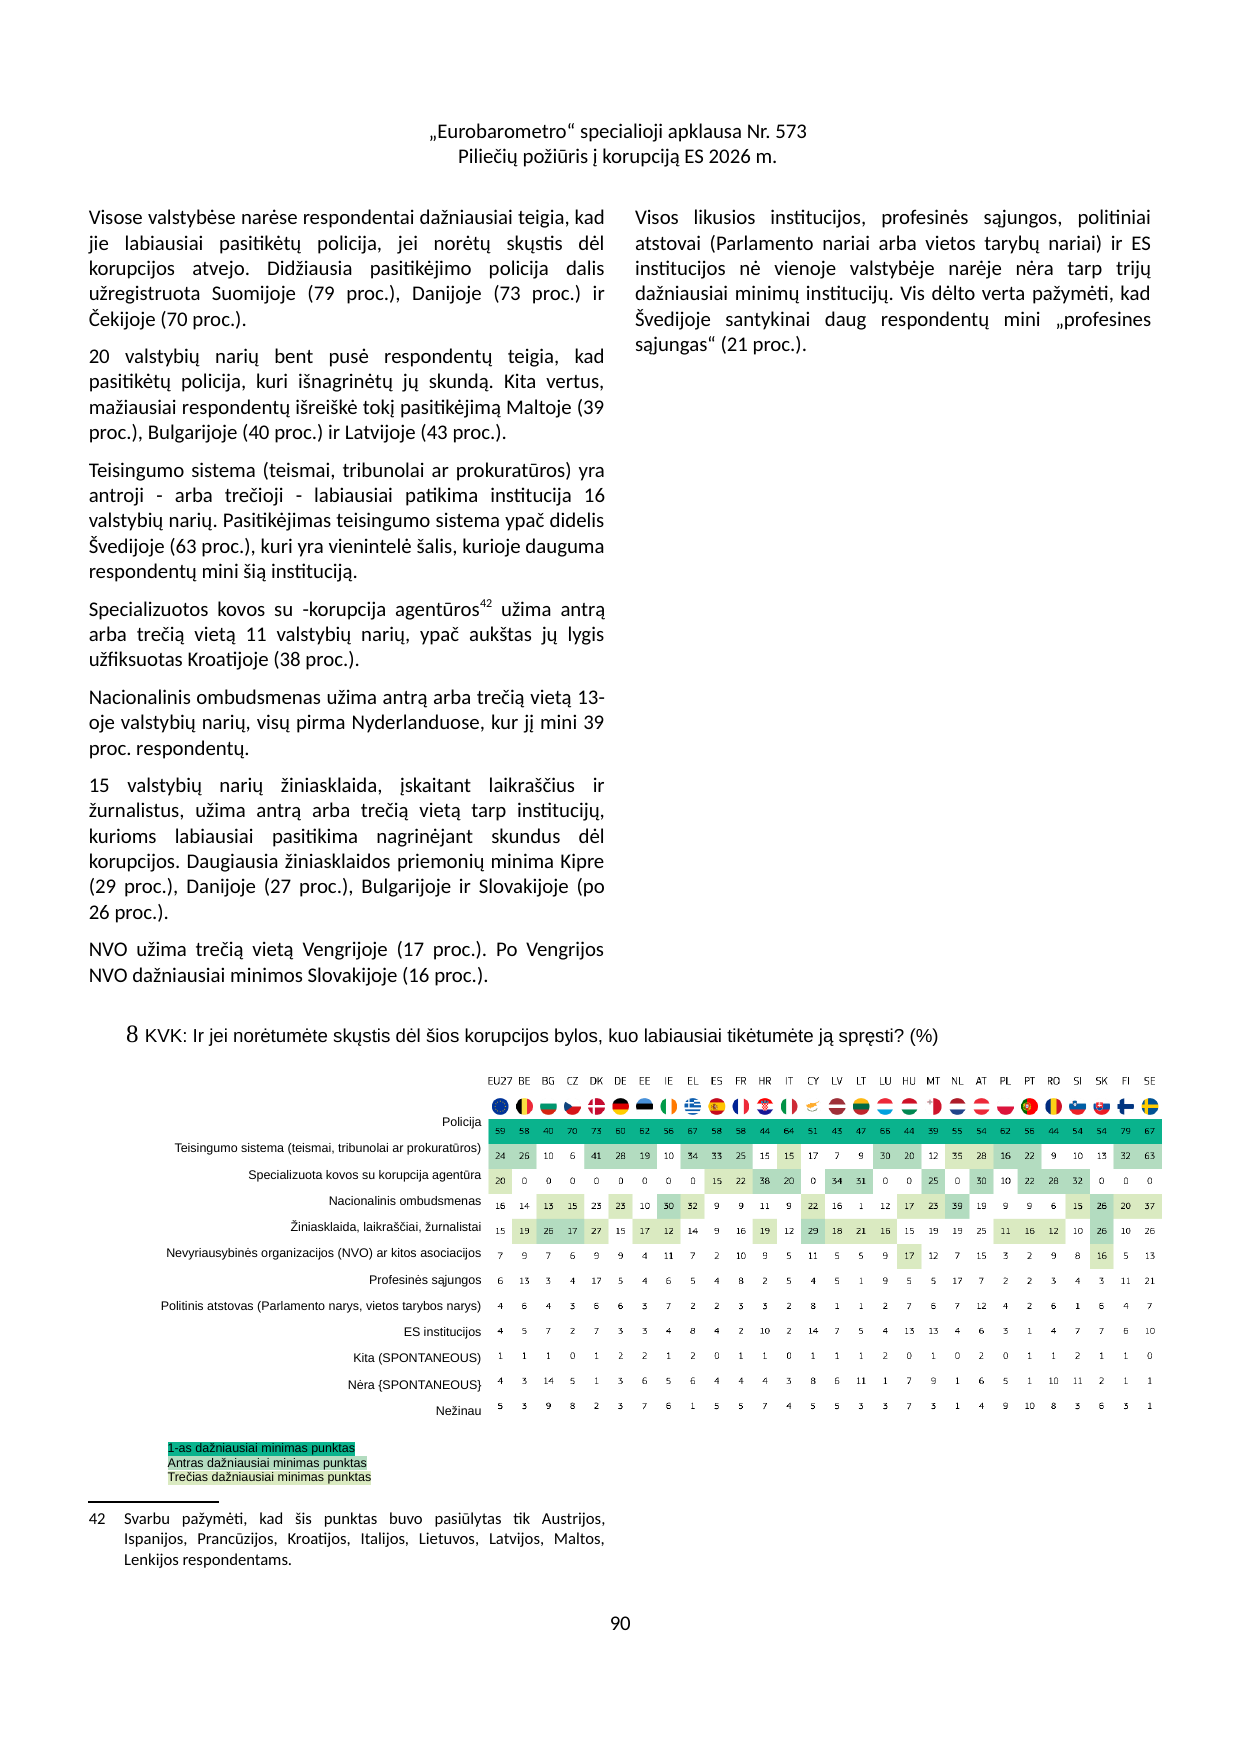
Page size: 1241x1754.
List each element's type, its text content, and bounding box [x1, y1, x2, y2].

text 15 valstybių narių žiniasklaida, įskaitant laikraščius ir žurnalistus, užima antrą arba trečią vietą tarp institucijų, kurioms labiausiai pasitikima nagrinėjant skundus dėl korupcijos. Daugiausia žiniasklaidos priemonių minima Kipre (29 proc.), Danijoje (27 proc.), Bulgarijoje ir Slovakijoje (po 26 proc.). [88, 772, 605, 924]
text Specializuotos kovos su ‑korupcija agentūros užima antrą arba trečią vietą 11 valstybių narių, ypač aukštas jų lygis užfiksuotas Kroatijoje (38 proc.). [88, 596, 605, 672]
text Nacionalinis ombudsmenas užima antrą arba trečią vietą 13-oje valstybių narių, visų pirma Nyderlanduose, kur jį mini 39 proc. respondentų. [88, 684, 605, 760]
text 20 valstybių narių bent pusė respondentų teigia, kad pasitikėtų policija, kuri išnagrinėtų jų skundą. Kita vertus, mažiausiai respondentų išreiškė tokį pasitikėjimą Maltoje (39 proc.), Bulgarijoje (40 proc.) ir Latvijoje (43 proc.). [88, 343, 605, 445]
text Svarbu pažymėti, kad šis punktas buvo pasiūlytas tik Austrijos, Ispanijos, Prancūzijos, Kroatijos, Italijos, Lietuvos, Latvijos, Maltos, Lenkijos respondentams. [88, 1508, 605, 1569]
picture [483, 1068, 1168, 1420]
text Teisingumo sistema (teismai, tribunolai ar prokuratūros) yra antroji ‑ arba trečioji ‑ labiausiai patikima institucija 16 valstybių narių. Pasitikėjimas teisingumo sistema ypač didelis Švedijoje (63 proc.), kuri yra vienintelė šalis, kurioje dauguma respondentų mini šią instituciją. [88, 457, 605, 584]
text Visose valstybėse narėse respondentai dažniausiai teigia, kad jie labiausiai pasitikėtų policija, jei norėtų skųstis dėl korupcijos atvejo. Didžiausia pasitikėjimo policija dalis užregistruota Suomijoje (79 proc.), Danijoje (73 proc.) ir Čekijoje (70 proc.). [88, 204, 605, 331]
text NVO užima trečią vietą Vengrijoje (17 proc.). Po Vengrijos NVO dažniausiai minimos Slovakijoje (16 proc.). [88, 936, 605, 987]
text Visos likusios institucijos, profesinės sąjungos, politiniai atstovai (Parlamento nariai arba vietos tarybų nariai) ir ES institucijos nė vienoje valstybėje narėje nėra tarp trijų dažniausiai minimų institucijų. Vis dėlto verta pažymėti, kad Švedijoje santykinai daug respondentų mini „profesines sąjungas“ (21 proc.). [635, 204, 1152, 357]
